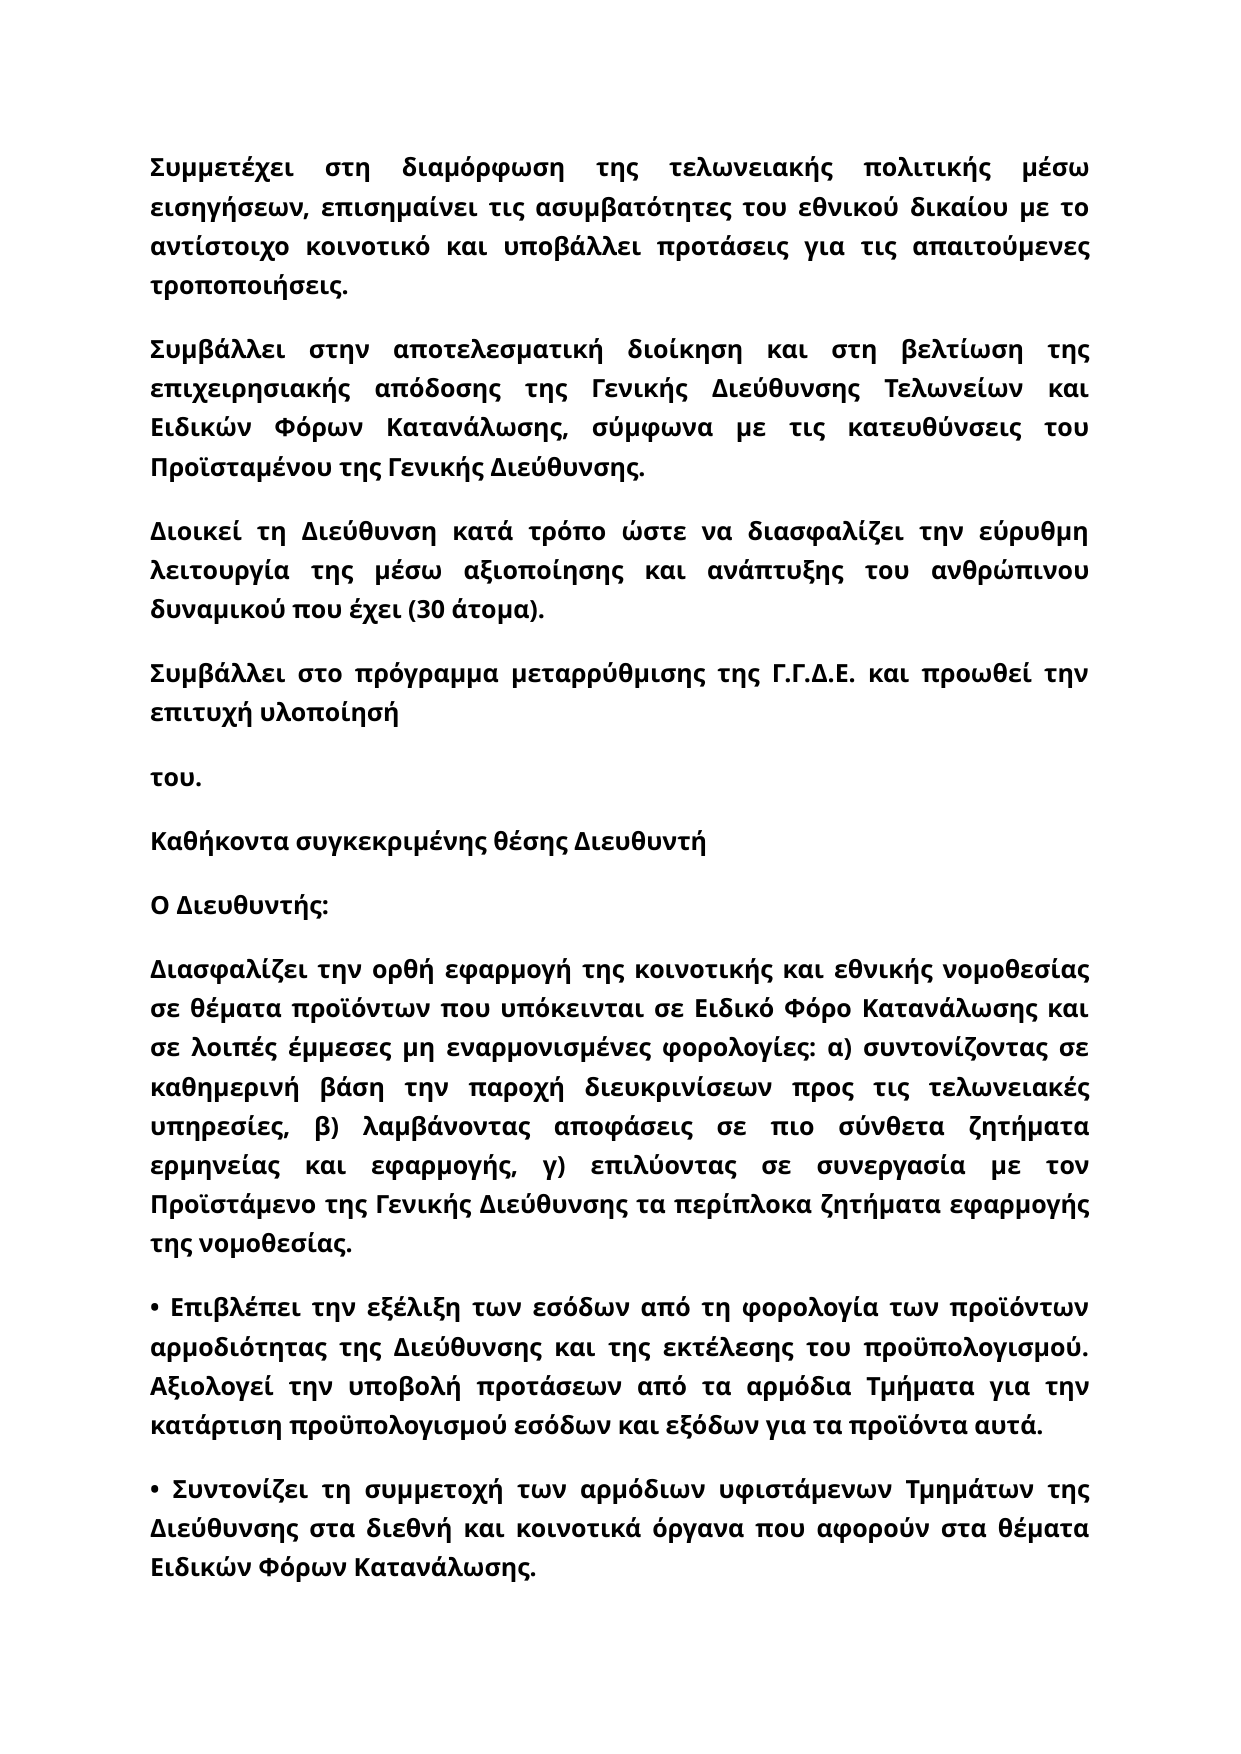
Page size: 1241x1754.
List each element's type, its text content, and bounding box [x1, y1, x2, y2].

text Συμβάλλει στην αποτελεσματική διοίκηση και στη βελτίωση της επιχειρησιακής απόδοσης της Γενικής Διεύθυνσης Τελωνείων και Ειδικών Φόρων Κατανάλωσης, σύμφωνα με τις κατευθύνσεις του Προϊσταμένου της Γενικής Διεύθυνσης. [150, 332, 1090, 483]
text Διοικεί τη Διεύθυνση κατά τρόπο ώστε να διασφαλίζει την εύρυθμη λειτουργία της μέσω αξιοποίησης και ανάπτυξης του ανθρώπινου δυναμικού που έχει (30 άτομα). [150, 513, 1090, 626]
text Διασφαλίζει την ορθή εφαρμογή της κοινοτικής και εθνικής νομοθεσίας σε θέματα προϊόντων που υπόκεινται σε Ειδικό Φόρο Κατανάλωσης και σε λοιπές έμμεσες μη εναρμονισμένες φορολογίες: α) συντονίζοντας σε καθημερινή βάση την παροχή διευκρινίσεων προς τις τελωνειακές υπηρεσίες, β) λαμβάνοντας αποφάσεις σε πιο σύνθετα ζητήματα ερμηνείας και εφαρμογής, γ) επιλύοντας σε συνεργασία με τον Προϊστάμενο της Γενικής Διεύθυνσης τα περίπλοκα ζητήματα εφαρμογής της νομοθεσίας. [150, 952, 1090, 1260]
text Ο Διευθυντής: [150, 887, 1090, 922]
text Συμμετέχει στη διαμόρφωση της τελωνειακής πολιτικής μέσω εισηγήσεων, επισημαίνει τις ασυμβατότητες του εθνικού δικαίου με το αντίστοιχο κοινοτικό και υποβάλλει προτάσεις για τις απαιτούμενες τροποποιήσεις. [150, 150, 1090, 302]
text Καθήκοντα συγκεκριμένης θέσης Διευθυντή [150, 823, 1090, 857]
text του. [150, 759, 1090, 793]
text • Επιβλέπει την εξέλιξη των εσόδων από τη φορολογία των προϊόντων αρμοδιότητας της Διεύθυνσης και της εκτέλεσης του προϋπολογισμού. Αξιολογεί την υποβολή προτάσεων από τα αρμόδια Τμήματα για την κατάρτιση προϋπολογισμού εσόδων και εξόδων για τα προϊόντα αυτά. [150, 1290, 1090, 1442]
text Συμβάλλει στο πρόγραμμα μεταρρύθμισης της Γ.Γ.Δ.Ε. και προωθεί την επιτυχή υλοποίησή [150, 656, 1090, 729]
text • Συντονίζει τη συμμετοχή των αρμόδιων υφιστάμενων Τμημάτων της Διεύθυνσης στα διεθνή και κοινοτικά όργανα που αφορούν στα θέματα Ειδικών Φόρων Κατανάλωσης. [150, 1472, 1090, 1584]
